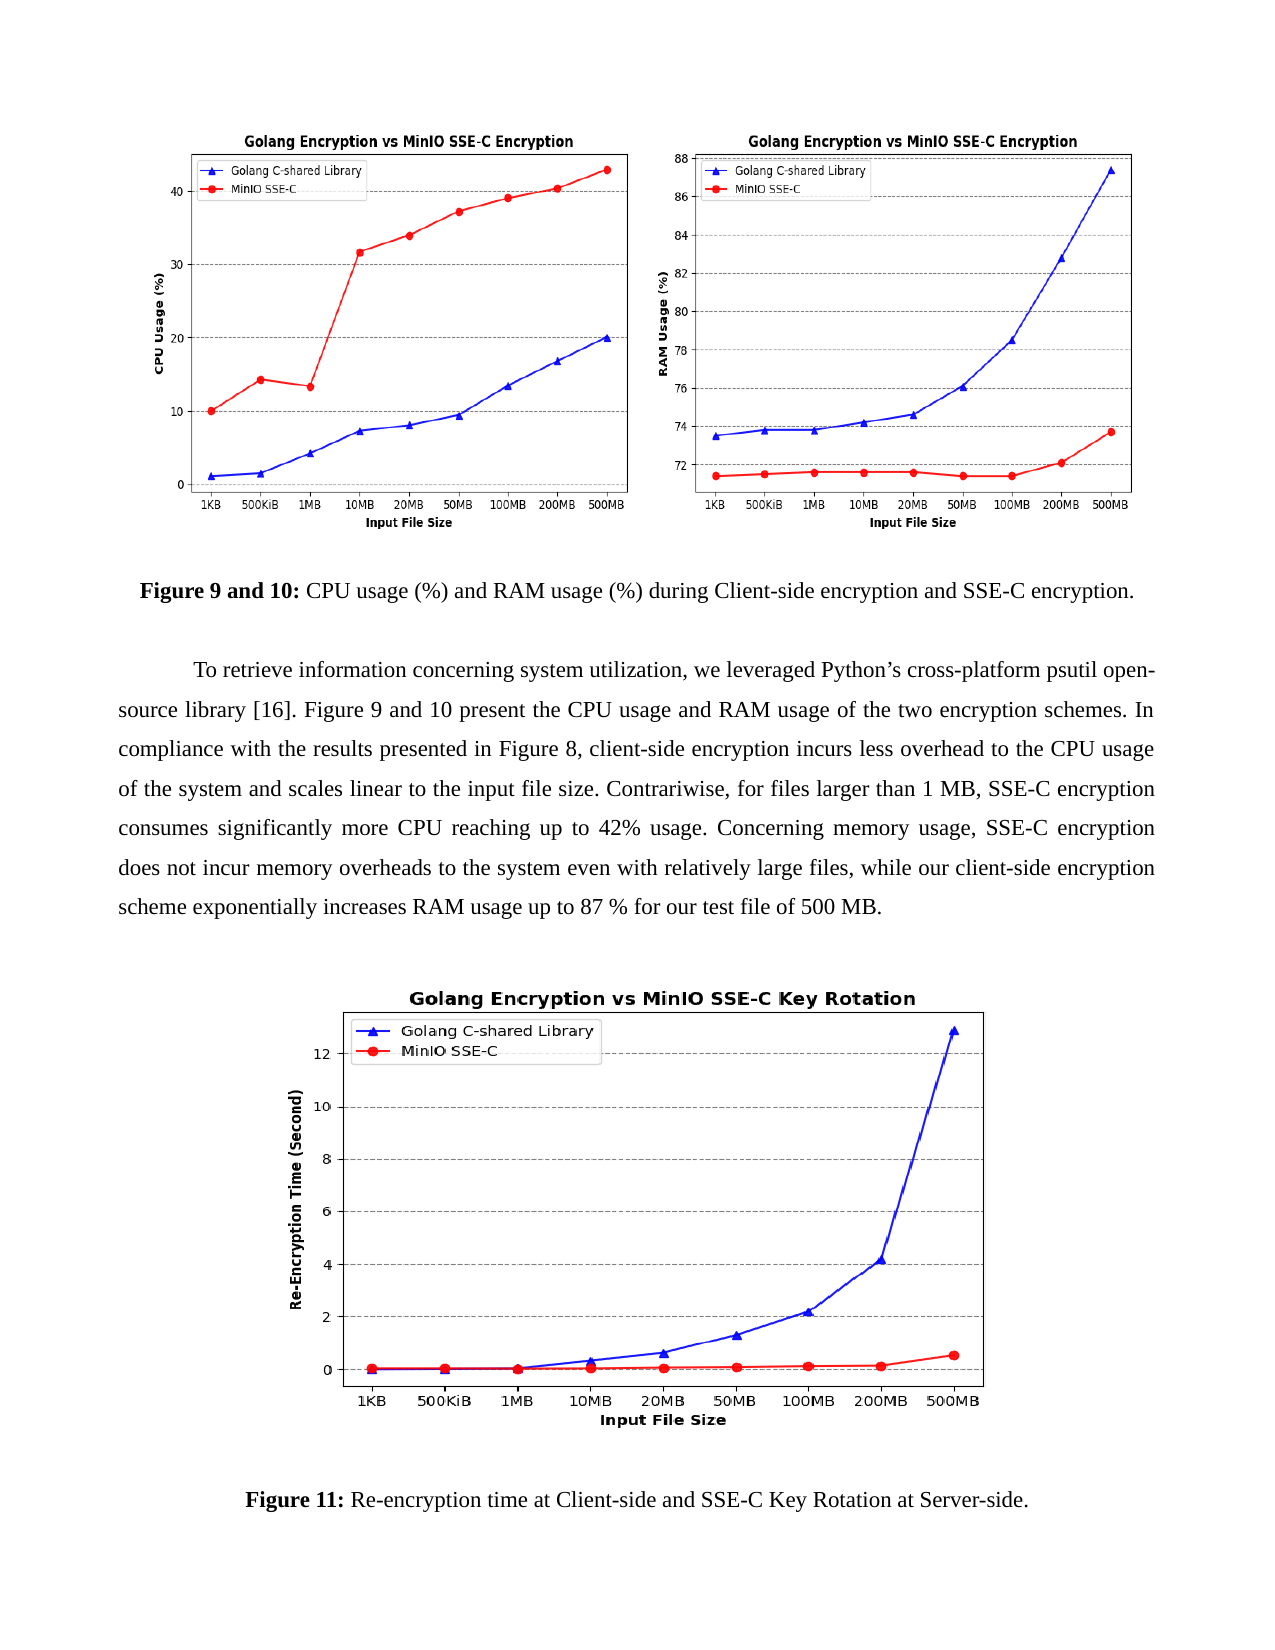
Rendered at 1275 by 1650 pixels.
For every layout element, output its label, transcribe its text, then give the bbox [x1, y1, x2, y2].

picture [143, 121, 639, 542]
text Figure 11: Re-encryption time at Client-side and SSE-C Key Rotation at Server-side. [118, 1486, 1157, 1512]
picture [273, 976, 1002, 1442]
picture [647, 121, 1143, 542]
text To retrieve information concerning system utilization, we leveraged Python’s cross-platform psutil open-source library [16]. Figure 9 and 10 present the CPU usage and RAM usage of the two encryption schemes. In compliance with the results presented in Figure 8, client-side encryption incurs less overhead to the CPU usage of the system and scales linear to the input file size. Contrariwise, for files larger than 1 MB, SSE-C encryption consumes significantly more CPU reaching up to 42% usage. Concerning memory usage, SSE-C encryption does not incur memory overheads to the system even with relatively large files, while our client-side encryption scheme exponentially increases RAM usage up to 87 % for our test file of 500 MB. [118, 657, 1157, 920]
text Figure 9 and 10: CPU usage (%) and RAM usage (%) during Client-side encryption and SSE-C encryption. [118, 578, 1157, 604]
